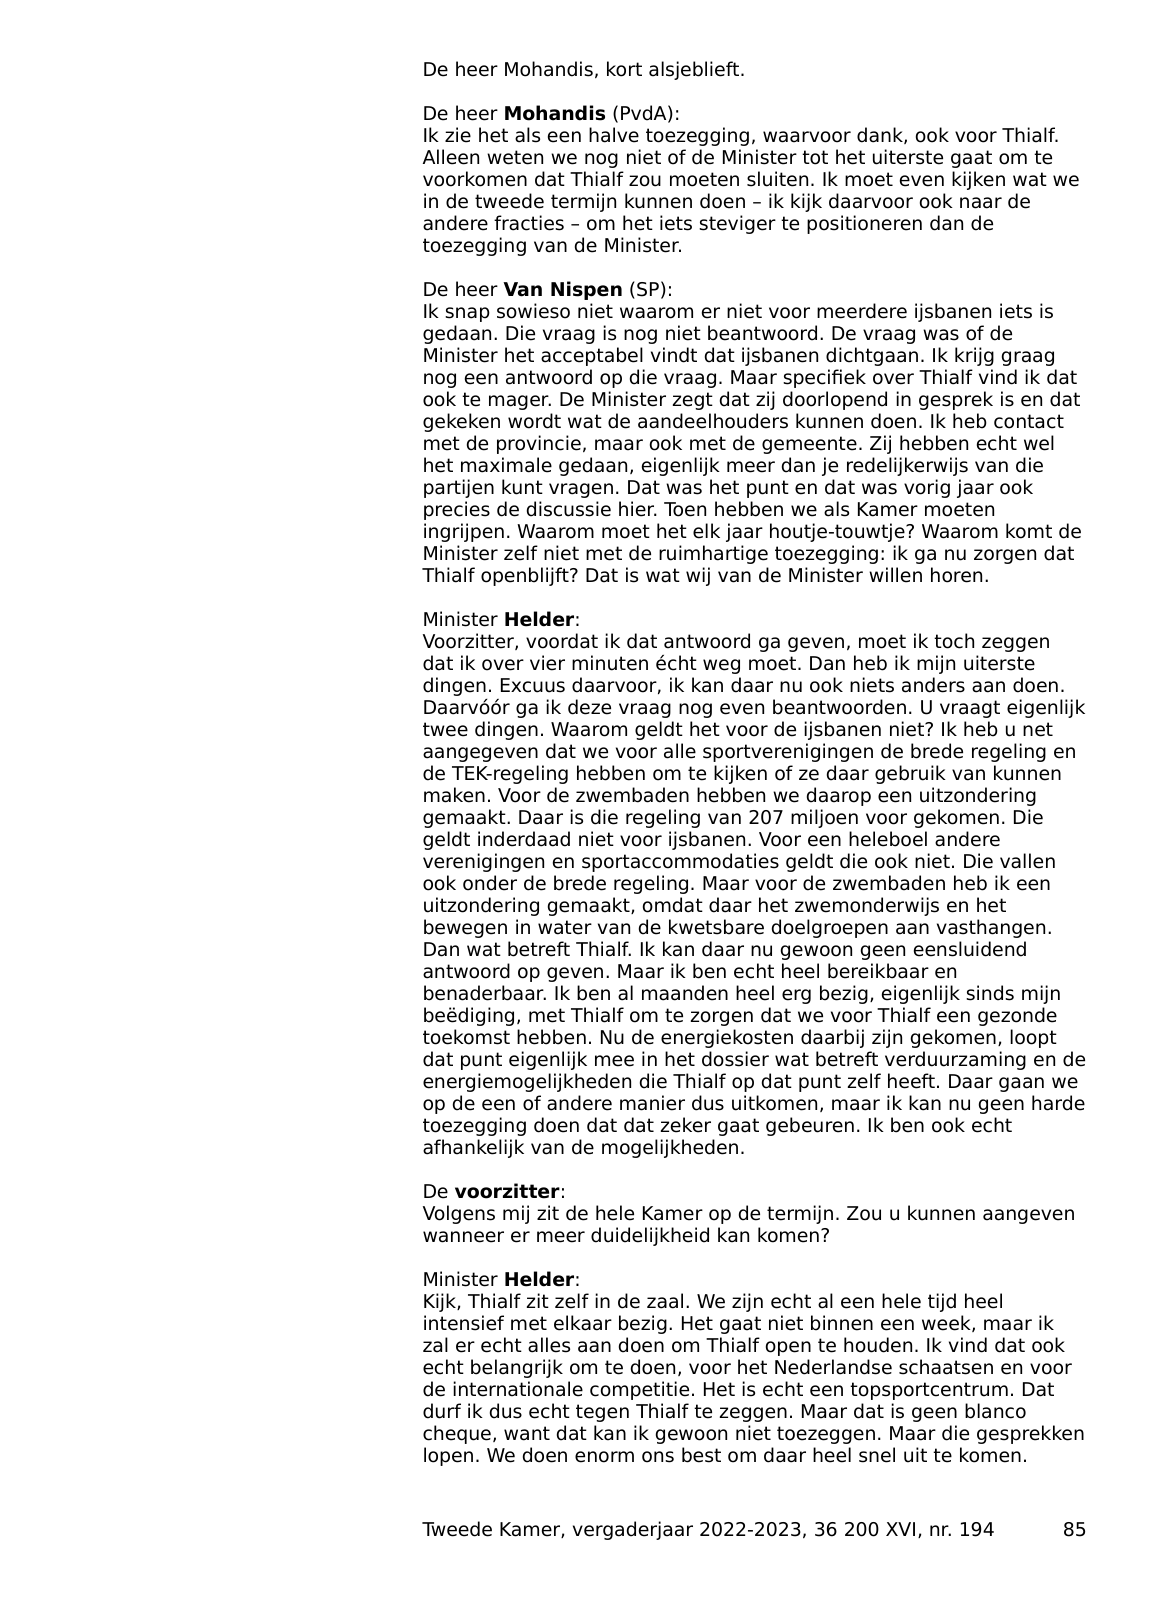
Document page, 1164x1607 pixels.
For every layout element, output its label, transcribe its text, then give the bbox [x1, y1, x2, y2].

text De voorzitter: [422, 1181, 1087, 1203]
text Volgens mij zit de hele Kamer op de termijn. Zou u kunnen aangeven wanneer er meer duidelijkheid kan komen? [422, 1203, 1087, 1247]
text Voorzitter, voordat ik dat antwoord ga geven, moet ik toch zeggen dat ik over vier minuten écht weg moet. Dan heb ik mijn uiterste dingen. Excuus daarvoor, ik kan daar nu ook niets anders aan doen. [422, 631, 1087, 697]
text De heer Mohandis (PvdA): [422, 103, 1087, 125]
text Dan wat betreft Thialf. Ik kan daar nu gewoon geen eensluidend antwoord op geven. Maar ik ben echt heel bereikbaar en benaderbaar. Ik ben al maanden heel erg bezig, eigenlijk sinds mijn beëdiging, met Thialf om te zorgen dat we voor Thialf een gezonde toekomst hebben. Nu de energiekosten daarbij zijn gekomen, loopt dat punt eigenlijk mee in het dossier wat betreft verduurzaming en de energiemogelijkheden die Thialf op dat punt zelf heeft. Daar gaan we op de een of andere manier dus uitkomen, maar ik kan nu geen harde toezegging doen dat dat zeker gaat gebeuren. Ik ben ook echt afhankelijk van de mogelijkheden. [422, 939, 1087, 1159]
text Ik snap sowieso niet waarom er niet voor meerdere ijsbanen iets is gedaan. Die vraag is nog niet beantwoord. De vraag was of de Minister het acceptabel vindt dat ijsbanen dichtgaan. Ik krijg graag nog een antwoord op die vraag. Maar specifiek over Thialf vind ik dat ook te mager. De Minister zegt dat zij doorlopend in gesprek is en dat gekeken wordt wat de aandeelhouders kunnen doen. Ik heb contact met de provincie, maar ook met de gemeente. Zij hebben echt wel het maximale gedaan, eigenlijk meer dan je redelijkerwijs van die partijen kunt vragen. Dat was het punt en dat was vorig jaar ook precies de discussie hier. Toen hebben we als Kamer moeten ingrijpen. Waarom moet het elk jaar houtje-touwtje? Waarom komt de Minister zelf niet met de ruimhartige toezegging: ik ga nu zorgen dat Thialf openblijft? Dat is wat wij van de Minister willen horen. [422, 301, 1087, 587]
text Minister Helder: [422, 1269, 1087, 1291]
text De heer Van Nispen (SP): [422, 279, 1087, 301]
text Minister Helder: [422, 609, 1087, 631]
text De heer Mohandis, kort alsjeblieft. [422, 59, 1087, 81]
text Ik zie het als een halve toezegging, waarvoor dank, ook voor Thialf. Alleen weten we nog niet of de Minister tot het uiterste gaat om te voorkomen dat Thialf zou moeten sluiten. Ik moet even kijken wat we in de tweede termijn kunnen doen – ik kijk daarvoor ook naar de andere fracties – om het iets steviger te positioneren dan de toezegging van de Minister. [422, 125, 1087, 257]
text Kijk, Thialf zit zelf in de zaal. We zijn echt al een hele tijd heel intensief met elkaar bezig. Het gaat niet binnen een week, maar ik zal er echt alles aan doen om Thialf open te houden. Ik vind dat ook echt belangrijk om te doen, voor het Nederlandse schaatsen en voor de internationale competitie. Het is echt een topsportcentrum. Dat durf ik dus echt tegen Thialf te zeggen. Maar dat is geen blanco cheque, want dat kan ik gewoon niet toezeggen. Maar die gesprekken lopen. We doen enorm ons best om daar heel snel uit te komen. [422, 1291, 1087, 1467]
text Daarvóór ga ik deze vraag nog even beantwoorden. U vraagt eigenlijk twee dingen. Waarom geldt het voor de ijsbanen niet? Ik heb u net aangegeven dat we voor alle sportverenigingen de brede regeling en de TEK-regeling hebben om te kijken of ze daar gebruik van kunnen maken. Voor de zwembaden hebben we daarop een uitzondering gemaakt. Daar is die regeling van 207 miljoen voor gekomen. Die geldt inderdaad niet voor ijsbanen. Voor een heleboel andere verenigingen en sportaccommodaties geldt die ook niet. Die vallen ook onder de brede regeling. Maar voor de zwembaden heb ik een uitzondering gemaakt, omdat daar het zwemonderwijs en het bewegen in water van de kwetsbare doelgroepen aan vasthangen. [422, 697, 1087, 939]
